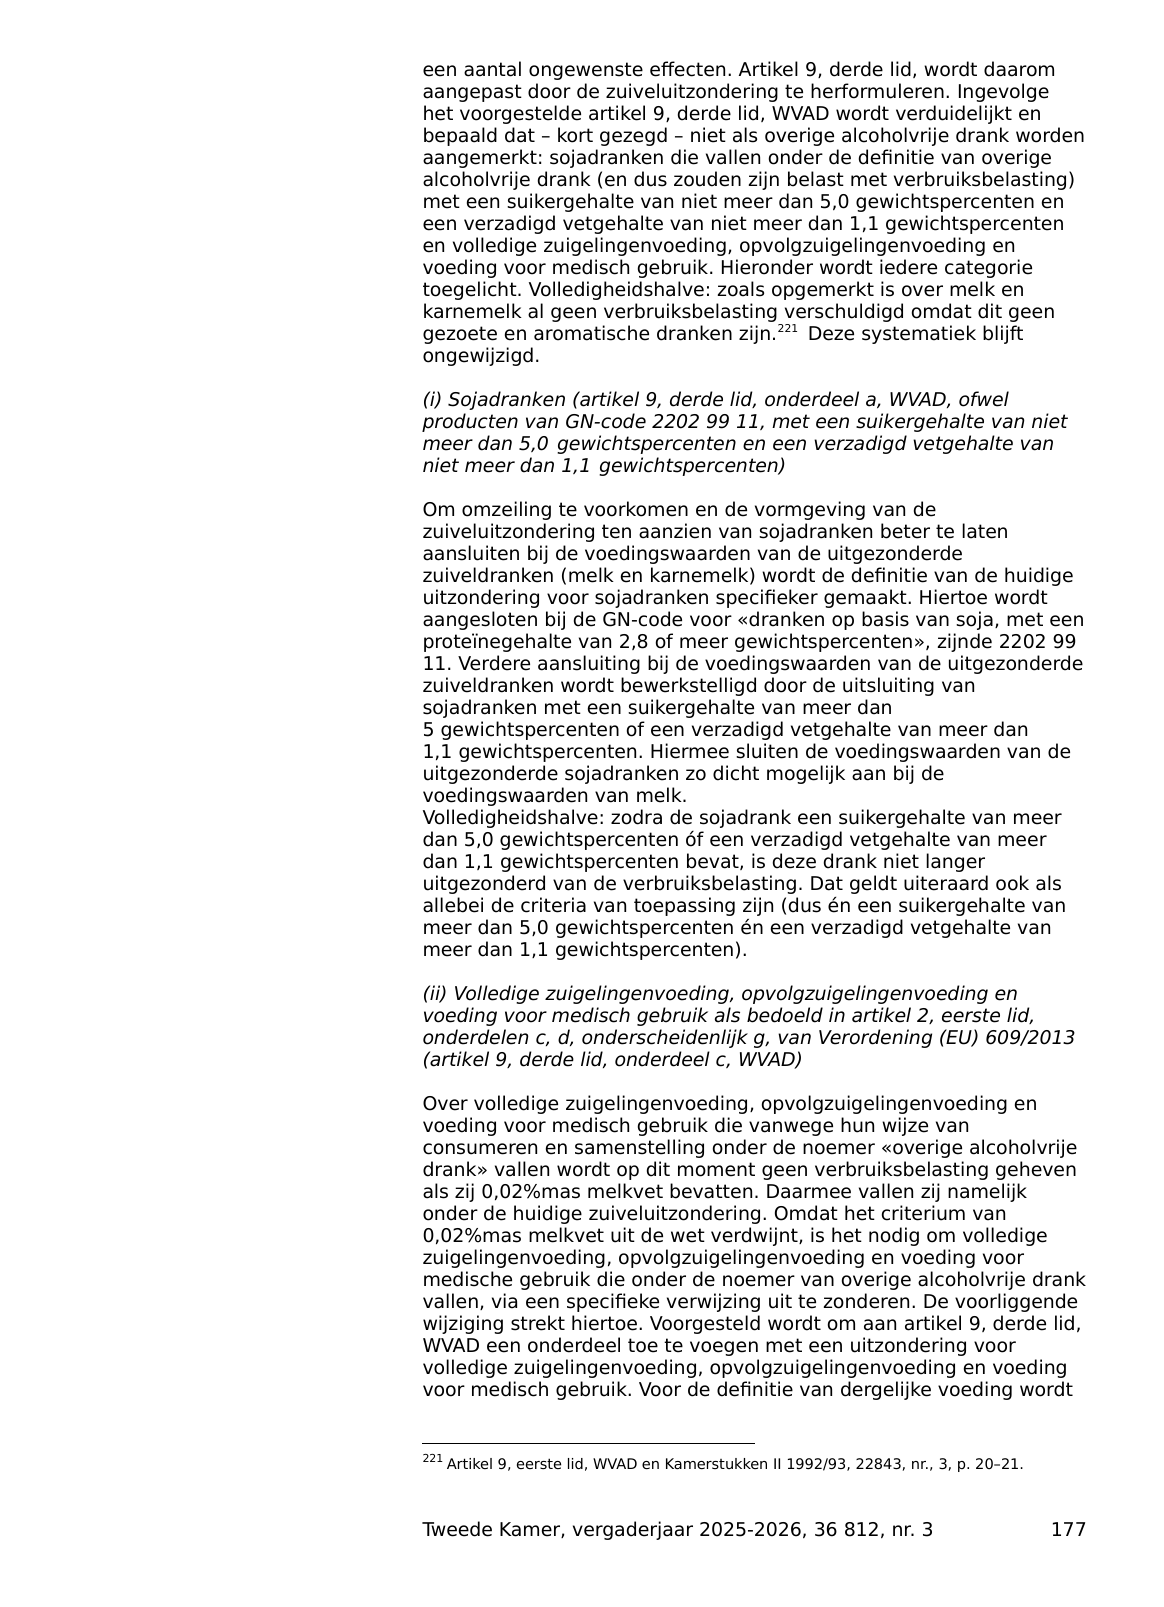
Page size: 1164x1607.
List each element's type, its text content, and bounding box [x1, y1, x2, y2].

text Volledigheidshalve: zodra de sojadrank een suikergehalte van meer dan 5,0 gewichtspercenten óf een verzadigd vetgehalte van meer dan 1,1 gewichtspercenten bevat, is deze drank niet langer uitgezonderd van de verbruiksbelasting. Dat geldt uiteraard ook als allebei de criteria van toepassing zijn (dus én een suikergehalte van meer dan 5,0 gewichtspercenten én een verzadigd vetgehalte van meer dan 1,1 gewichtspercenten). [422, 807, 1087, 961]
subtitle (i) Sojadranken (artikel 9, derde lid, onderdeel a, WVAD, ofwel producten van GN-code 2202 99 11, met een suikergehalte van niet meer dan 5,0 gewichtspercenten en een verzadigd vetgehalte van niet meer dan 1,1 gewichtspercenten) [422, 389, 1087, 477]
text Over volledige zuigelingenvoeding, opvolgzuigelingenvoeding en voeding voor medisch gebruik die vanwege hun wijze van consumeren en samenstelling onder de noemer «overige alcoholvrije drank» vallen wordt op dit moment geen verbruiksbelasting geheven als zij 0,02%mas melkvet bevatten. Daarmee vallen zij namelijk onder de huidige zuiveluitzondering. Omdat het criterium van 0,02%mas melkvet uit de wet verdwijnt, is het nodig om volledige zuigelingenvoeding, opvolgzuigelingenvoeding en voeding voor medische gebruik die onder de noemer van overige alcoholvrije drank vallen, via een specifieke verwijzing uit te zonderen. De voorliggende wijziging strekt hiertoe. Voorgesteld wordt om aan artikel 9, derde lid, WVAD een onderdeel toe te voegen met een uitzondering voor volledige zuigelingenvoeding, opvolgzuigelingenvoeding en voeding voor medisch gebruik. Voor de definitie van dergelijke voeding wordt [422, 1093, 1087, 1401]
text Om omzeiling te voorkomen en de vormgeving van de zuiveluitzondering ten aanzien van sojadranken beter te laten aansluiten bij de voedingswaarden van de uitgezonderde zuiveldranken (melk en karnemelk) wordt de definitie van de huidige uitzondering voor sojadranken specifieker gemaakt. Hiertoe wordt aangesloten bij de GN-code voor «dranken op basis van soja, met een proteïnegehalte van 2,8 of meer gewichtspercenten», zijnde 2202 99 11. Verdere aansluiting bij de voedingswaarden van de uitgezonderde zuiveldranken wordt bewerkstelligd door de uitsluiting van sojadranken met een suikergehalte van meer dan 5 gewichtspercenten of een verzadigd vetgehalte van meer dan 1,1 gewichtspercenten. Hiermee sluiten de voedingswaarden van de uitgezonderde sojadranken zo dicht mogelijk aan bij de voedingswaarden van melk. [422, 499, 1087, 807]
text een aantal ongewenste effecten. Artikel 9, derde lid, wordt daarom aangepast door de zuiveluitzondering te herformuleren. Ingevolge het voorgestelde artikel 9, derde lid, WVAD wordt verduidelijkt en bepaald dat – kort gezegd – niet als overige alcoholvrije drank worden aangemerkt: sojadranken die vallen onder de definitie van overige alcoholvrije drank (en dus zouden zijn belast met verbruiksbelasting) met een suikergehalte van niet meer dan 5,0 gewichtspercenten en een verzadigd vetgehalte van niet meer dan 1,1 gewichtspercenten en volledige zuigelingenvoeding, opvolgzuigelingenvoeding en voeding voor medisch gebruik. Hieronder wordt iedere categorie toegelicht. Volledigheidshalve: zoals opgemerkt is over melk en karnemelk al geen verbruiksbelasting verschuldigd omdat dit geen gezoete en aromatische dranken zijn. Deze systematiek blijft ongewijzigd. [422, 59, 1087, 367]
subtitle (ii) Volledige zuigelingenvoeding, opvolgzuigelingenvoeding en voeding voor medisch gebruik als bedoeld in artikel 2, eerste lid, onderdelen c, d, onderscheidenlijk g, van Verordening (EU) 609/2013 (artikel 9, derde lid, onderdeel c, WVAD) [422, 983, 1087, 1071]
text Artikel 9, eerste lid, WVAD en Kamerstukken II 1992/93, 22843, nr., 3, p. 20–21. [422, 1452, 1087, 1474]
